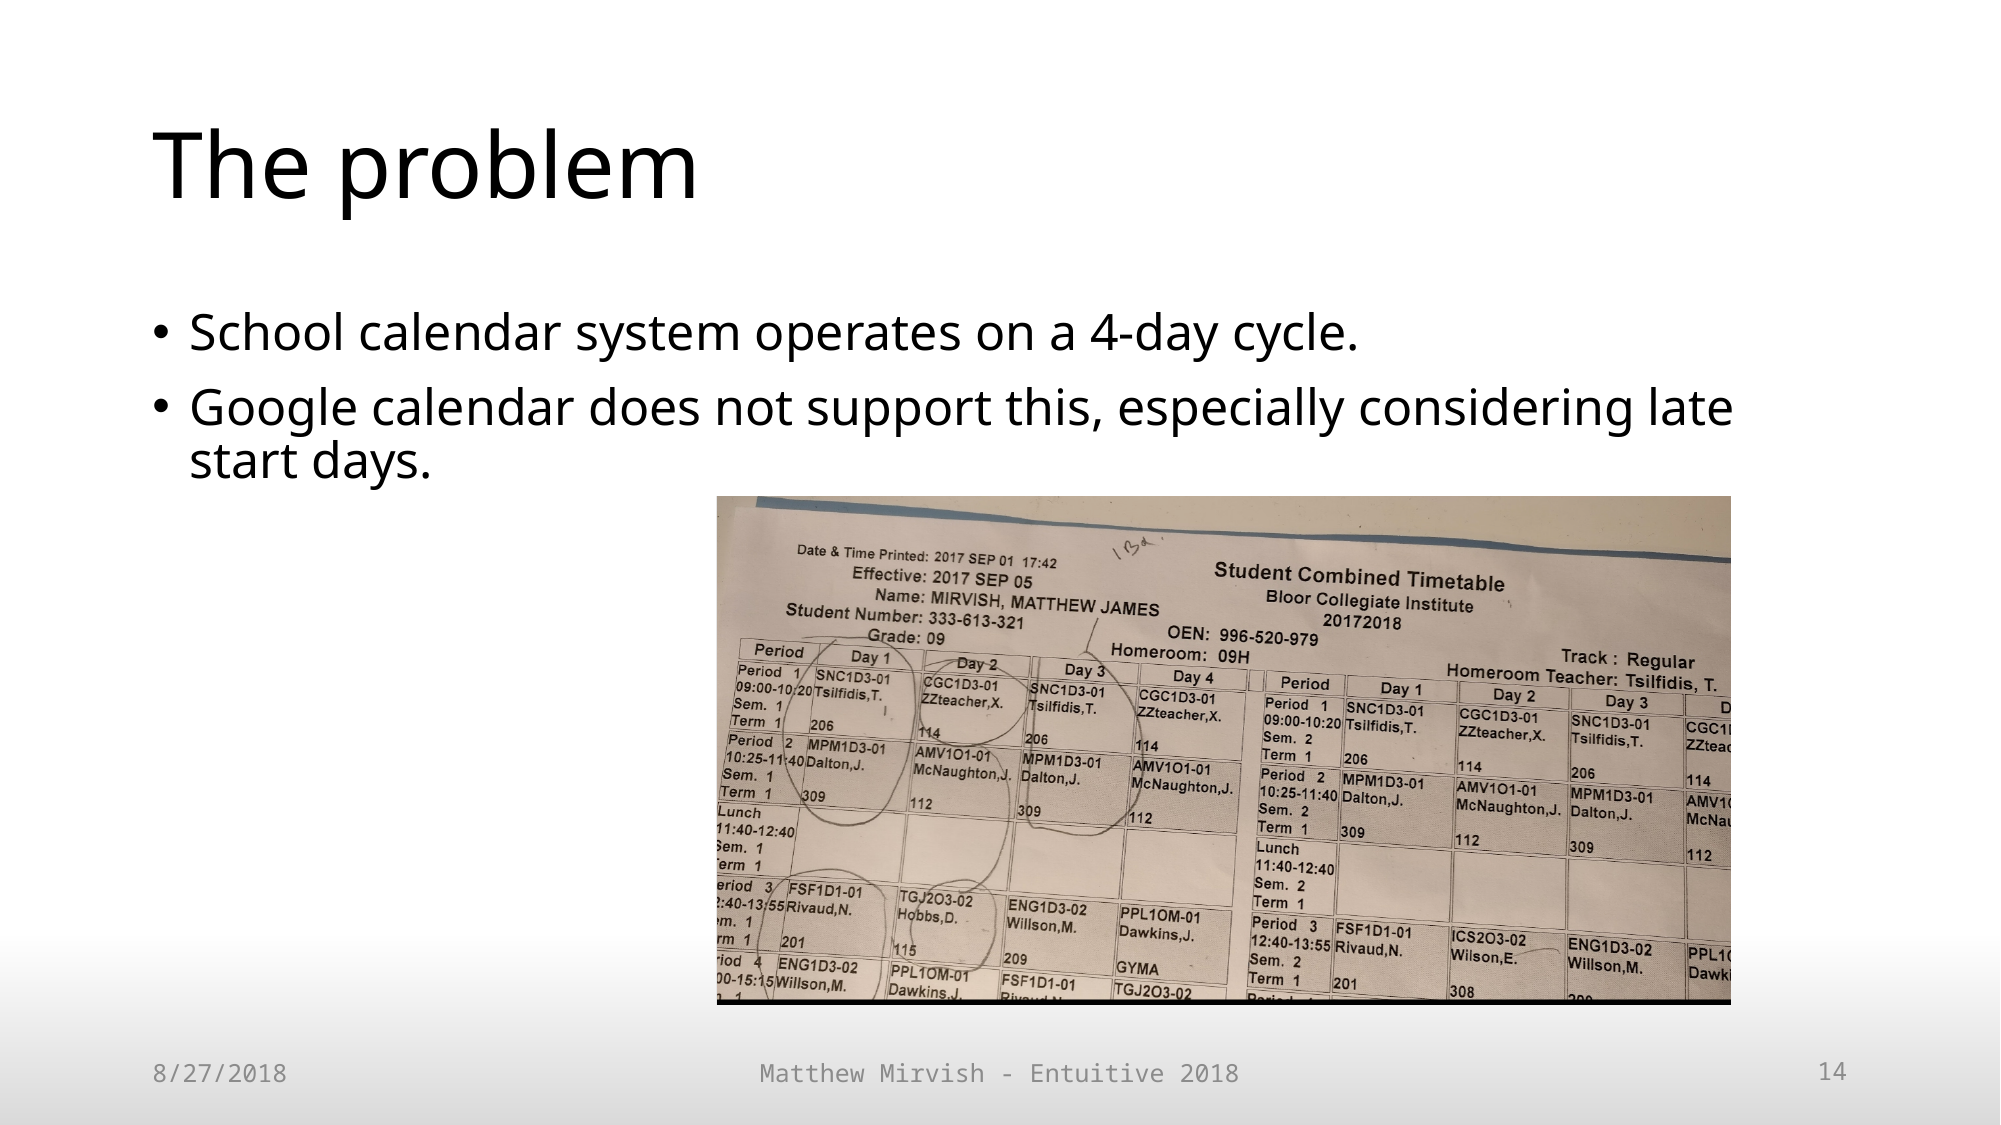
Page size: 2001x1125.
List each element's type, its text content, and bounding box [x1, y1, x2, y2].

footer Matthew Mirvish - Entuitive 2018 [662, 1042, 1338, 1103]
slide_number 8/27/2018 [137, 1042, 588, 1103]
picture [716, 496, 1731, 1005]
title The problem [137, 59, 1863, 278]
slide_number [1412, 1042, 1863, 1103]
list School calendar system operates on a 4-day cycle. Google calendar does not support this, especially considering late start days. [137, 299, 1863, 1014]
